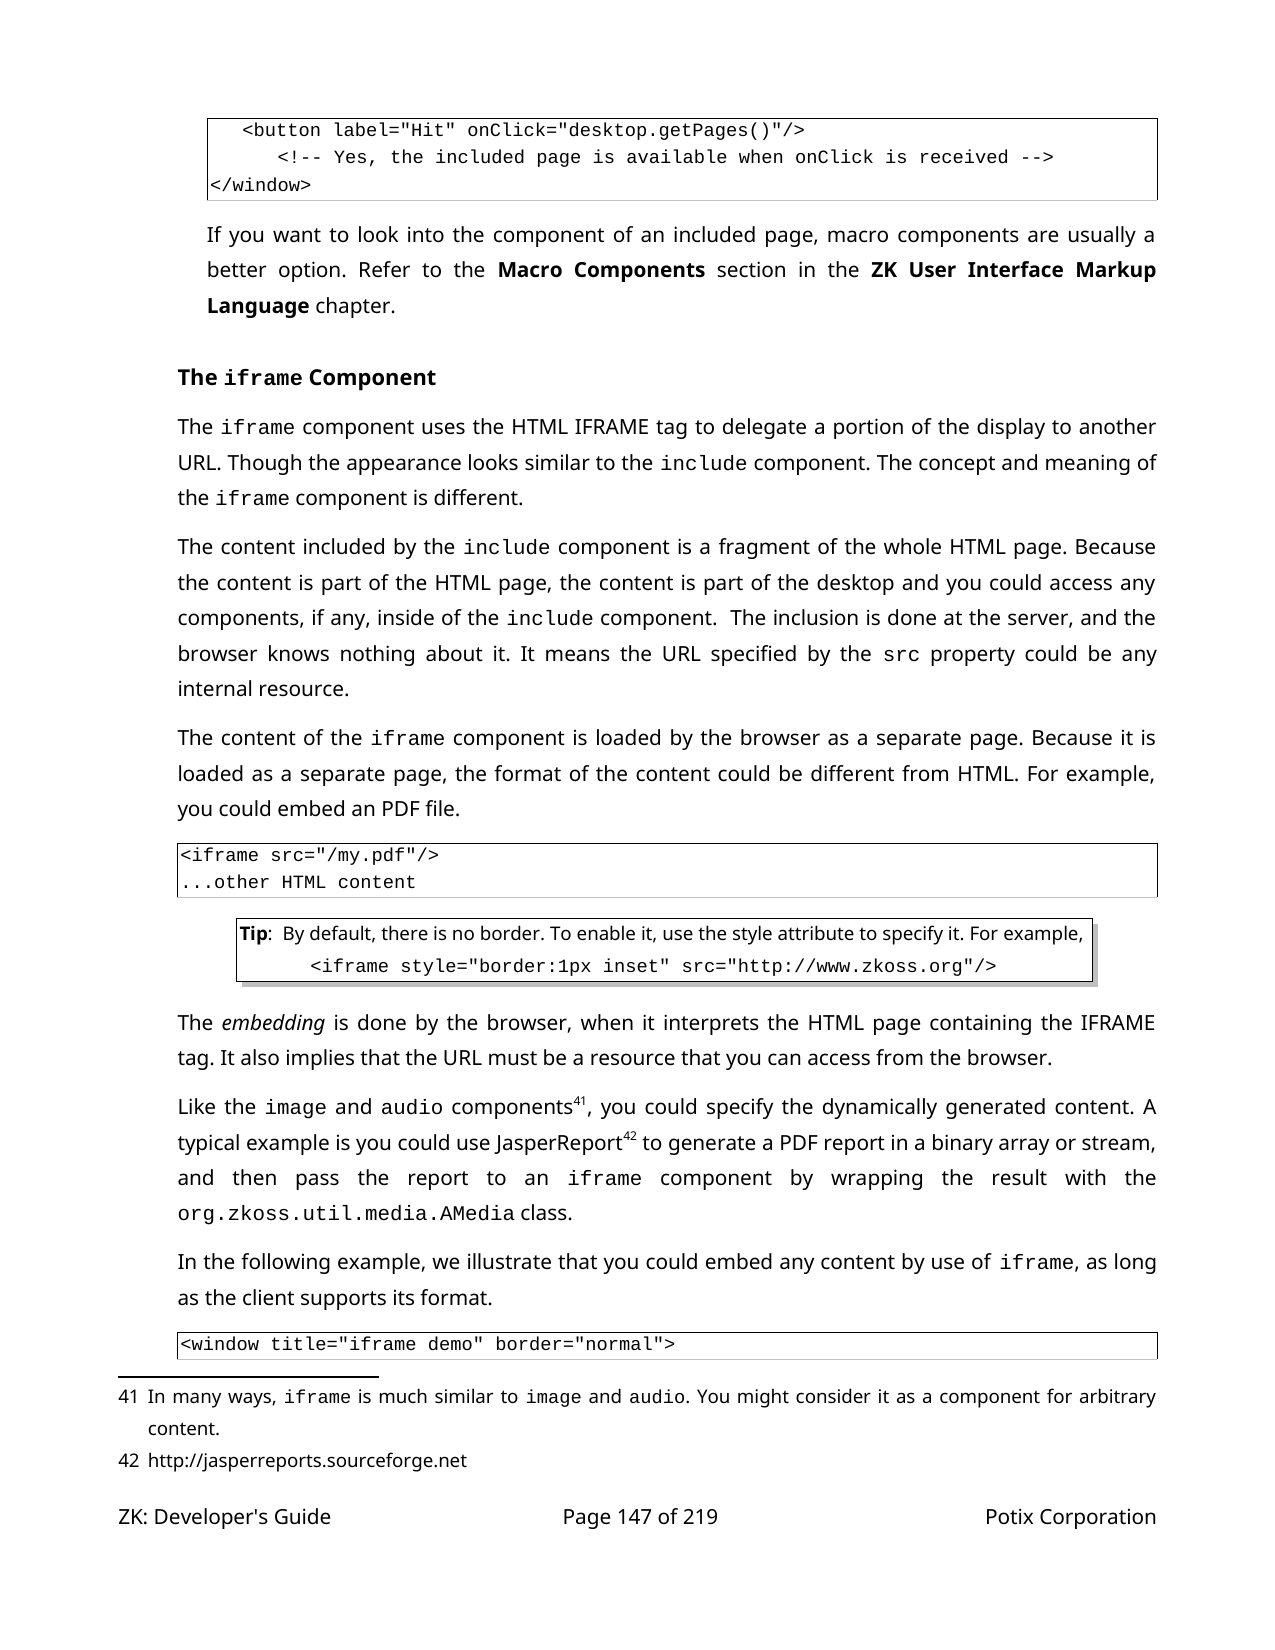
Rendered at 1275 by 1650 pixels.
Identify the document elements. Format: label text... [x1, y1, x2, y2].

text ...other HTML content [178, 870, 1157, 897]
text <iframe src="/my.pdf"/> [178, 844, 1157, 867]
subtitle The iframe Component [177, 362, 1157, 392]
text <!-- Yes, the included page is available when onClick is received --> [208, 145, 1157, 169]
text Tip: By default, there is no border. To enable it, use the style attribute to specify it. For example, <iframe style="border:1px inset" src="http://www.zkoss.org"/> [237, 919, 1092, 981]
text Like the image and audio components, you could specify the dynamically generated content. A typical example is you could use JasperReport to generate a PDF report in a binary array or stream, and then pass the report to an iframe component by wrapping the result with the org.zkoss.util.media.AMedia class. [177, 1092, 1157, 1227]
text The content included by the include component is a fragment of the whole HTML page. Because the content is part of the HTML page, the content is part of the desktop and you could access any components, if any, inside of the include component. The inclusion is done at the server, and the browser knows nothing about it. It means the URL specified by the src property could be any internal resource. [177, 532, 1157, 702]
text <window title="iframe demo" border="normal"> [178, 1333, 1157, 1359]
text <button label="Hit" onClick="desktop.getPages()"/> [208, 119, 1157, 142]
text In many ways, iframe is much similar to image and audio. You might consider it as a component for arbitrary content. [118, 1383, 1157, 1441]
text The content of the iframe component is loaded by the browser as a separate page. Because it is loaded as a separate page, the format of the content could be different from HTML. For example, you could embed an PDF file. [177, 723, 1157, 822]
text The embedding is done by the browser, when it interprets the HTML page containing the IFRAME tag. It also implies that the URL must be a resource that you can access from the browser. [177, 1008, 1157, 1071]
text The iframe component uses the HTML IFRAME tag to delegate a portion of the display to another URL. Though the appearance looks similar to the include component. The concept and meaning of the iframe component is different. [177, 412, 1157, 512]
text </window> [208, 172, 1157, 200]
text If you want to look into the component of an included page, macro components are usually a better option. Refer to the Macro Components section in the ZK User Interface Markup Language chapter. [207, 220, 1157, 319]
text http://jasperreports.sourceforge.net [118, 1447, 1157, 1473]
text In the following example, we illustrate that you could embed any content by use of iframe, as long as the client supports its format. [177, 1247, 1157, 1311]
